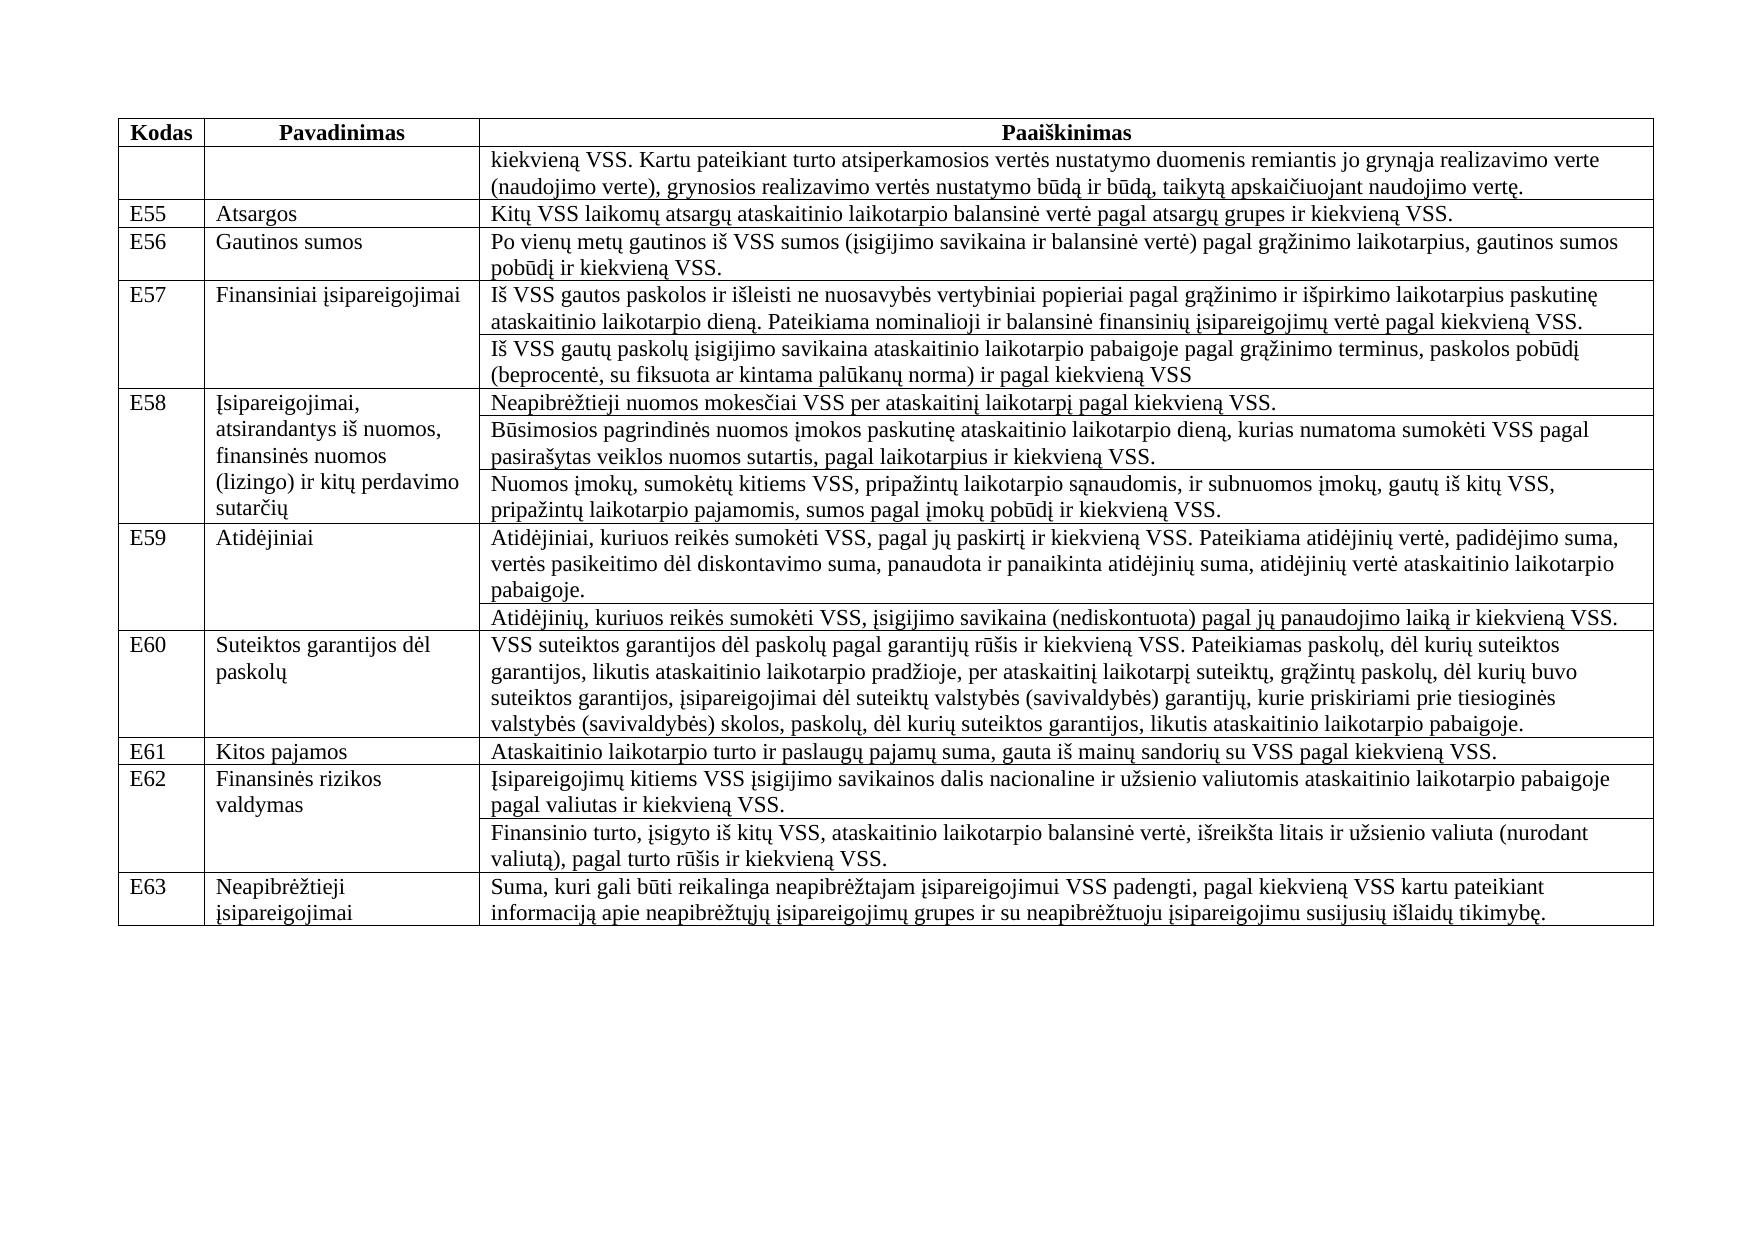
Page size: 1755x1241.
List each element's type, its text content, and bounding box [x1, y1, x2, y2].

table_cell Iš VSS gautų paskolų įsigijimo savikaina ataskaitinio laikotarpio pabaigoje pagal grąžinimo terminus, paskolos pobūdį (beprocentė, su fiksuota ar kintama palūkanų norma) ir pagal kiekvieną VSS [480, 335, 1653, 388]
table_cell E61 [119, 738, 204, 764]
table_cell Finansinio turto, įsigyto iš kitų VSS, ataskaitinio laikotarpio balansinė vertė, išreikšta litais ir užsienio valiuta (nurodant valiutą), pagal turto rūšis ir kiekvieną VSS. [480, 819, 1653, 872]
table_cell [119, 147, 204, 199]
table_cell Neapibrėžtieji įsipareigojimai [205, 873, 479, 925]
table_cell VSS suteiktos garantijos dėl paskolų pagal garantijų rūšis ir kiekvieną VSS. Pateikiamas paskolų, dėl kurių suteiktos garantijos, likutis ataskaitinio laikotarpio pradžioje, per ataskaitinį laikotarpį suteiktų, grąžintų paskolų, dėl kurių buvo suteiktos garantijos, įsipareigojimai dėl suteiktų valstybės (savivaldybės) garantijų, kurie priskiriami prie tiesioginės valstybės (savivaldybės) skolos, paskolų, dėl kurių suteiktos garantijos, likutis ataskaitinio laikotarpio pabaigoje. [480, 631, 1653, 737]
table_cell Gautinos sumos [205, 228, 479, 280]
table_cell Ataskaitinio laikotarpio turto ir paslaugų pajamų suma, gauta iš mainų sandorių su VSS pagal kiekvieną VSS. [480, 738, 1653, 764]
table_cell Įsipareigojimai, atsirandantys iš nuomos, finansinės nuomos (lizingo) ir kitų perdavimo sutarčių [205, 389, 479, 523]
table_cell [205, 147, 479, 199]
table_header Pavadinimas [205, 119, 479, 146]
table_cell Iš VSS gautos paskolos ir išleisti ne nuosavybės vertybiniai popieriai pagal grąžinimo ir išpirkimo laikotarpius paskutinę ataskaitinio laikotarpio dieną. Pateikiama nominalioji ir balansinė finansinių įsipareigojimų vertė pagal kiekvieną VSS. [480, 281, 1653, 334]
table_header Paaiškinimas [480, 119, 1653, 146]
table_cell Finansinės rizikos valdymas [205, 765, 479, 872]
table_cell Atsargos [205, 200, 479, 227]
table_cell Neapibrėžtieji nuomos mokesčiai VSS per ataskaitinį laikotarpį pagal kiekvieną VSS. [480, 389, 1653, 415]
table_cell Atidėjiniai, kuriuos reikės sumokėti VSS, pagal jų paskirtį ir kiekvieną VSS. Pateikiama atidėjinių vertė, padidėjimo suma, vertės pasikeitimo dėl diskontavimo suma, panaudota ir panaikinta atidėjinių suma, atidėjinių vertė ataskaitinio laikotarpio pabaigoje. [480, 524, 1653, 603]
table_cell Suteiktos garantijos dėl paskolų [205, 631, 479, 737]
table_cell Nuomos įmokų, sumokėtų kitiems VSS, pripažintų laikotarpio sąnaudomis, ir subnuomos įmokų, gautų iš kitų VSS, pripažintų laikotarpio pajamomis, sumos pagal įmokų pobūdį ir kiekvieną VSS. [480, 470, 1653, 523]
table_cell Būsimosios pagrindinės nuomos įmokos paskutinę ataskaitinio laikotarpio dieną, kurias numatoma sumokėti VSS pagal pasirašytas veiklos nuomos sutartis, pagal laikotarpius ir kiekvieną VSS. [480, 416, 1653, 469]
table_cell Kitų VSS laikomų atsargų ataskaitinio laikotarpio balansinė vertė pagal atsargų grupes ir kiekvieną VSS. [480, 200, 1653, 227]
table_cell Kitos pajamos [205, 738, 479, 764]
table_cell E57 [119, 281, 204, 388]
table_cell E60 [119, 631, 204, 737]
table_cell Finansiniai įsipareigojimai [205, 281, 479, 388]
table_cell Po vienų metų gautinos iš VSS sumos (įsigijimo savikaina ir balansinė vertė) pagal grąžinimo laikotarpius, gautinos sumos pobūdį ir kiekvieną VSS. [480, 228, 1653, 280]
table_cell E56 [119, 228, 204, 280]
table_cell E62 [119, 765, 204, 872]
table_cell E63 [119, 873, 204, 925]
table_cell E58 [119, 389, 204, 523]
table_cell Atidėjiniai [205, 524, 479, 630]
table_cell Suma, kuri gali būti reikalinga neapibrėžtajam įsipareigojimui VSS padengti, pagal kiekvieną VSS kartu pateikiant informaciją apie neapibrėžtųjų įsipareigojimų grupes ir su neapibrėžtuoju įsipareigojimu susijusių išlaidų tikimybę. [480, 873, 1653, 925]
table_cell Įsipareigojimų kitiems VSS įsigijimo savikainos dalis nacionaline ir užsienio valiutomis ataskaitinio laikotarpio pabaigoje pagal valiutas ir kiekvieną VSS. [480, 765, 1653, 818]
table_cell Atidėjinių, kuriuos reikės sumokėti VSS, įsigijimo savikaina (nediskontuota) pagal jų panaudojimo laiką ir kiekvieną VSS. [480, 604, 1653, 630]
table_cell E55 [119, 200, 204, 227]
table_cell kiekvieną VSS. Kartu pateikiant turto atsiperkamosios vertės nustatymo duomenis remiantis jo grynąja realizavimo verte (naudojimo verte), grynosios realizavimo vertės nustatymo būdą ir būdą, taikytą apskaičiuojant naudojimo vertę. [480, 147, 1653, 199]
table_cell E59 [119, 524, 204, 630]
table_header Kodas [119, 119, 204, 146]
